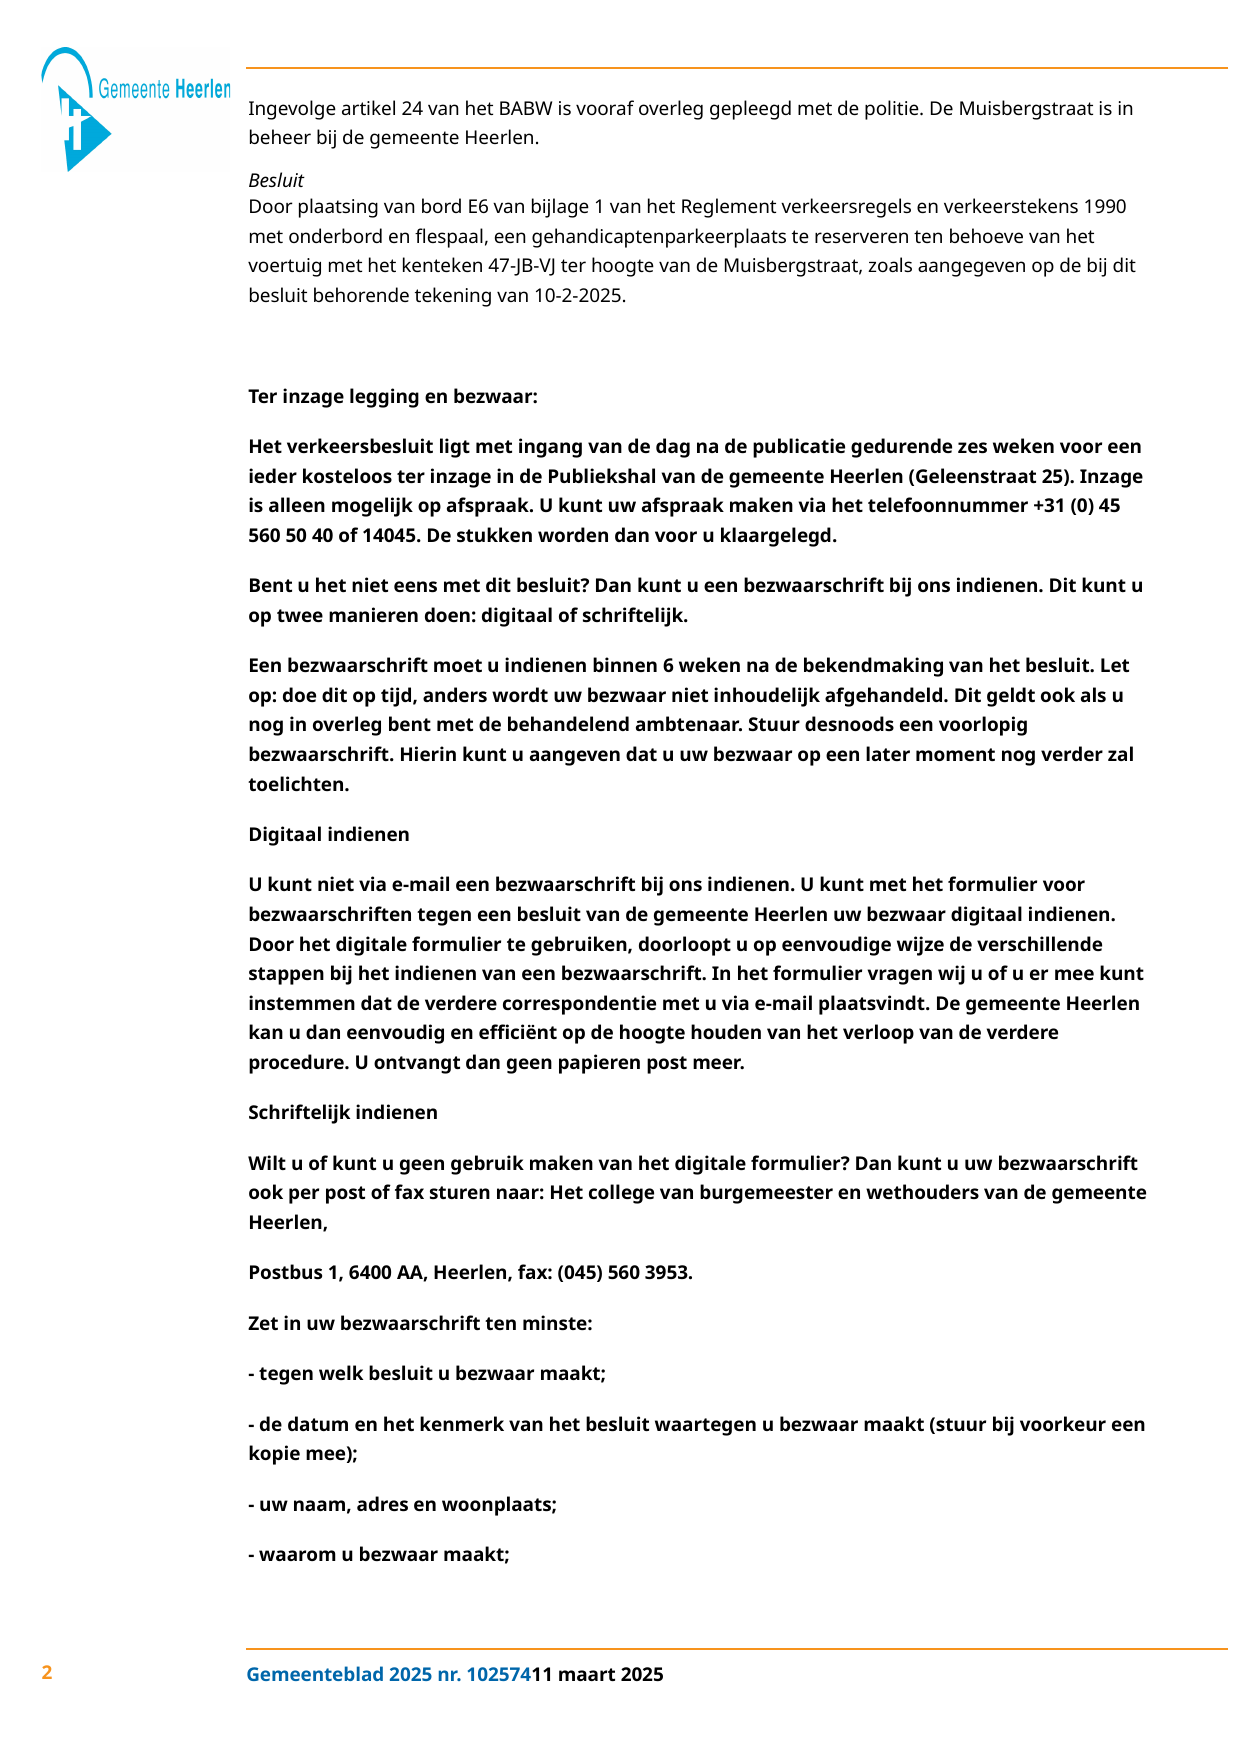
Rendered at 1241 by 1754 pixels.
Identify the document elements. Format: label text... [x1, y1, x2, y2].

text Door plaatsing van bord E6 van bijlage 1 van het Reglement verkeersregels en verkeerstekens 1990 met onderbord en flespaal, een gehandicaptenparkeerplaats te reserveren ten behoeve van het voertuig met het kenteken 47-JB-VJ ter hoogte van de Muisbergstraat, zoals aangegeven op de bij dit besluit behorende tekening van 10-2-2025. [248, 193, 1152, 308]
text Besluit [248, 167, 1152, 193]
text Wilt u of kunt u geen gebruik maken van het digitale formulier? Dan kunt u uw bezwaarschrift ook per post of fax sturen naar: Het college van burgemeester en wethouders van de gemeente Heerlen, [248, 1150, 1152, 1235]
text - uw naam, adres en woonplaats; [248, 1491, 1152, 1516]
text - de datum en het kenmerk van het besluit waartegen u bezwaar maakt (stuur bij voorkeur een kopie mee); [248, 1411, 1152, 1466]
text Zet in uw bezwaarschrift ten minste: [248, 1310, 1152, 1336]
text - tegen welk besluit u bezwaar maakt; [248, 1360, 1152, 1386]
text Een bezwaarschrift moet u indienen binnen 6 weken na de bekendmaking van het besluit. Let op: doe dit op tijd, anders wordt uw bezwaar niet inhoudelijk afgehandeld. Dit geldt ook als u nog in overleg bent met de behandelend ambtenaar. Stuur desnoods een voorlopig bezwaarschrift. Hierin kunt u aangeven dat u uw bezwaar op een later moment nog verder zal toelichten. [248, 652, 1152, 796]
text Ingevolge artikel 24 van het BABW is vooraf overleg gepleegd met de politie. De Muisbergstraat is in beheer bij de gemeente Heerlen. [248, 95, 1152, 150]
text U kunt niet via e-mail een bezwaarschrift bij ons indienen. U kunt met het formulier voor bezwaarschriften tegen een besluit van de gemeente Heerlen uw bezwaar digitaal indienen. Door het digitale formulier te gebruiken, doorloopt u op eenvoudige wijze de verschillende stappen bij het indienen van een bezwaarschrift. In het formulier vragen wij u of u er mee kunt instemmen dat de verdere correspondentie met u via e-mail plaatsvindt. De gemeente Heerlen kan u dan eenvoudig en efficiënt op de hoogte houden van het verloop van de verdere procedure. U ontvangt dan geen papieren post meer. [248, 872, 1152, 1075]
text Ter inzage legging en bezwaar: [248, 383, 1152, 408]
text Bent u het niet eens met dit besluit? Dan kunt u een bezwaarschrift bij ons indienen. Dit kunt u op twee manieren doen: digitaal of schriftelijk. [248, 572, 1152, 628]
text Schriftelijk indienen [248, 1099, 1152, 1125]
text Het verkeersbesluit ligt met ingang van de dag na de publicatie gedurende zes weken voor een ieder kosteloos ter inzage in de Publiekshal van de gemeente Heerlen (Geleenstraat 25). Inzage is alleen mogelijk op afspraak. U kunt uw afspraak maken via het telefoonnummer +31 (0) 45 560 50 40 of 14045. De stukken worden dan voor u klaargelegd. [248, 433, 1152, 548]
text Postbus 1, 6400 AA, Heerlen, fax: (045) 560 3953. [248, 1259, 1152, 1285]
picture [41, 47, 59, 70]
text - waarom u bezwaar maakt; [248, 1541, 1152, 1567]
picture [41, 47, 231, 172]
text Digitaal indienen [248, 821, 1152, 847]
